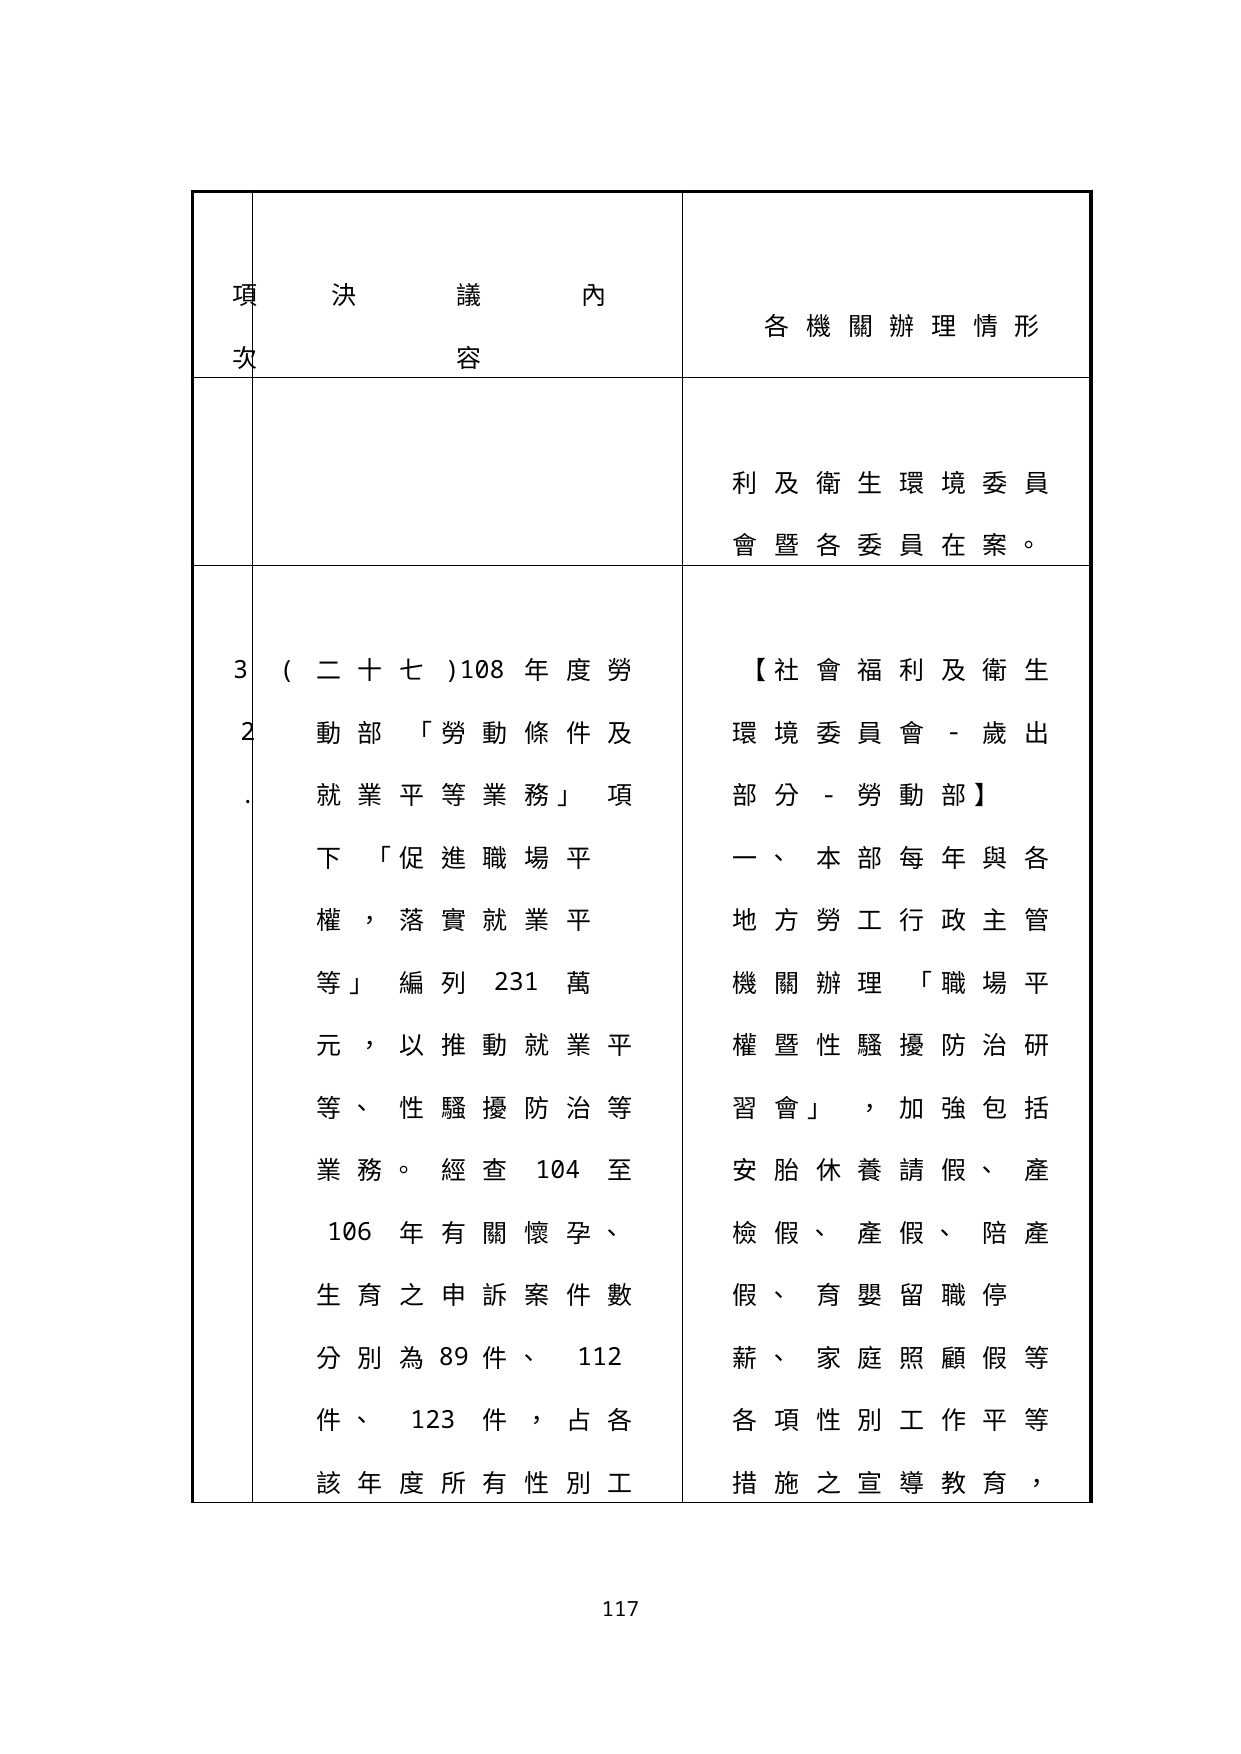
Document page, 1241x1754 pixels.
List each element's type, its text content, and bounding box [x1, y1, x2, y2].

table_header 決 議 內 容 [253, 193, 682, 377]
table_cell (二十七)108年度勞動部「勞動條件及就業平等業務」項下「促進職場平權，落實就業平等」編列231萬元，以推動就業平等、性騷擾防治等業務。經查104至106年有關懷孕、生育之申訴案件數分別為89件、112件、123件，占各該年度所有性別工 [253, 566, 682, 1502]
table_cell 32. [194, 566, 252, 1502]
table_cell 31. [194, 378, 252, 564]
table_header 項次 [194, 193, 252, 377]
table_cell 【社會福利及衛生環境委員會-歲出部分-勞動部】 一、本部每年與各地方勞工行政主管機關辦理「職場平權暨性騷擾防治研習會」，加強包括安胎休養請假、產檢假、產假、陪產假、育嬰留職停薪、家庭照顧假等各項性別工作平等措施之宣導教育， [683, 566, 1089, 1502]
table_cell [253, 378, 682, 564]
table_header 各機關辦理情形 [683, 193, 1089, 377]
table_cell 利及衛生環境委員會暨各委員在案。 [683, 378, 1089, 564]
